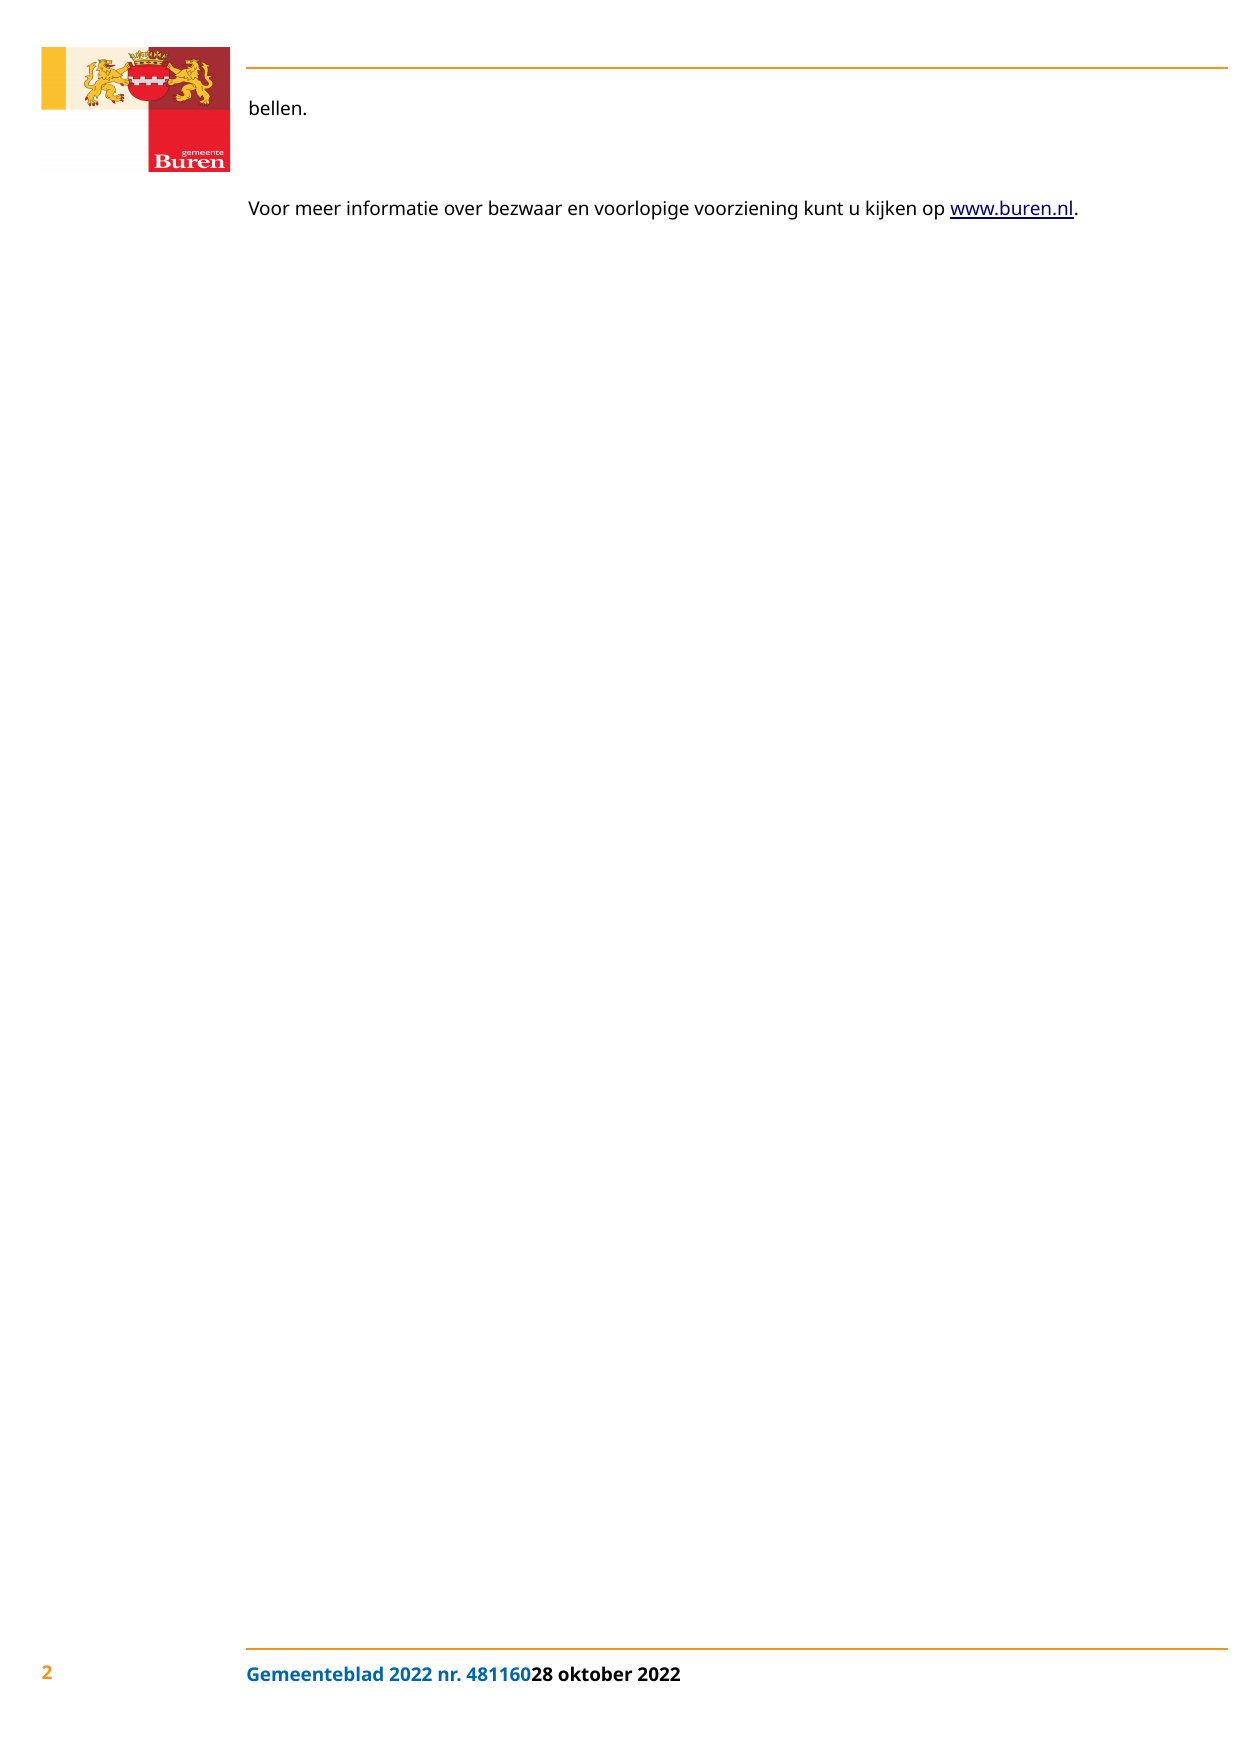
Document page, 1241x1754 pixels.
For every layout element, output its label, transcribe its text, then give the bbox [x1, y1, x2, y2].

picture [41, 47, 231, 172]
text bellen. [248, 95, 1152, 121]
text Voor meer informatie over bezwaar en voorlopige voorziening kunt u kijken op www.buren.nl. [248, 196, 1152, 221]
